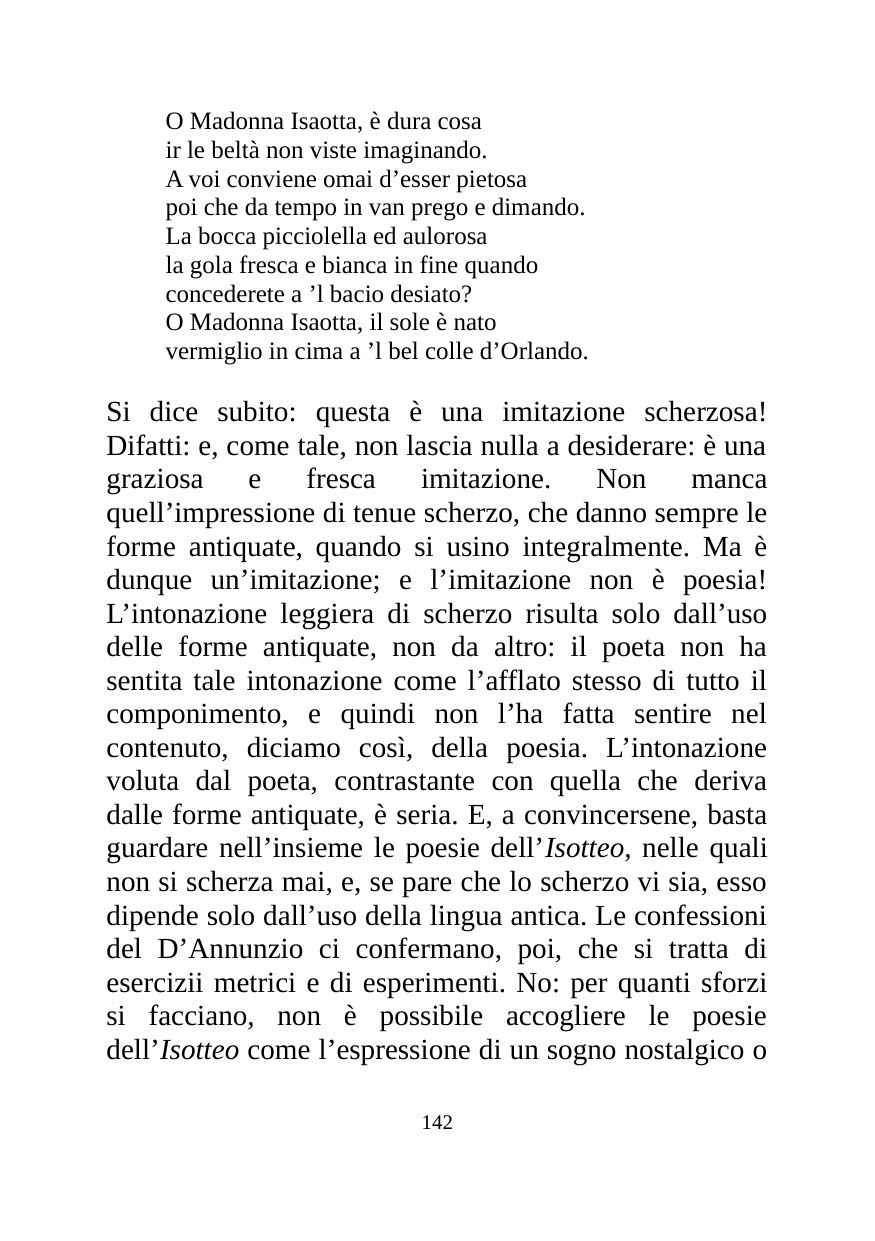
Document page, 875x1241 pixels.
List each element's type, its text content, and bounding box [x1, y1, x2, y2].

text O Madonna Isaotta, è dura cosa ir le beltà non viste imaginando. A voi conviene omai d’esser pietosa poi che da tempo in van prego e dimando. La bocca picciolella ed aulorosa la gola fresca e bianca in fine quando concederete a ’l bacio desiato? O Madonna Isaotta, il sole è nato vermiglio in cima a ’l bel colle d’Orlando. [165, 106, 768, 365]
text Si dice subito: questa è una imitazione scherzosa! Difatti: e, come tale, non lascia nulla a desiderare: è una graziosa e fresca imitazione. Non manca quell’impressione di tenue scherzo, che danno sempre le forme antiquate, quando si usino integralmente. Ma è dunque un’imitazione; e l’imitazione non è poesia! L’intonazione leggiera di scherzo risulta solo dall’uso delle forme antiquate, non da altro: il poeta non ha sentita tale intonazione come l’afflato stesso di tutto il componimento, e quindi non l’ha fatta sentire nel contenuto, diciamo così, della poesia. L’intonazione voluta dal poeta, contrastante con quella che deriva dalle forme antiquate, è seria. E, a convincersene, basta guardare nell’insieme le poesie dell’Isotteo, nelle quali non si scherza mai, e, se pare che lo scherzo vi sia, esso dipende solo dall’uso della lingua antica. Le confessioni del D’Annunzio ci confermano, poi, che si tratta di esercizii metrici e di esperimenti. No: per quanti sforzi si facciano, non è possibile accogliere le poesie dell’Isotteo come l’espressione di un sogno nostalgico o [106, 394, 768, 1065]
